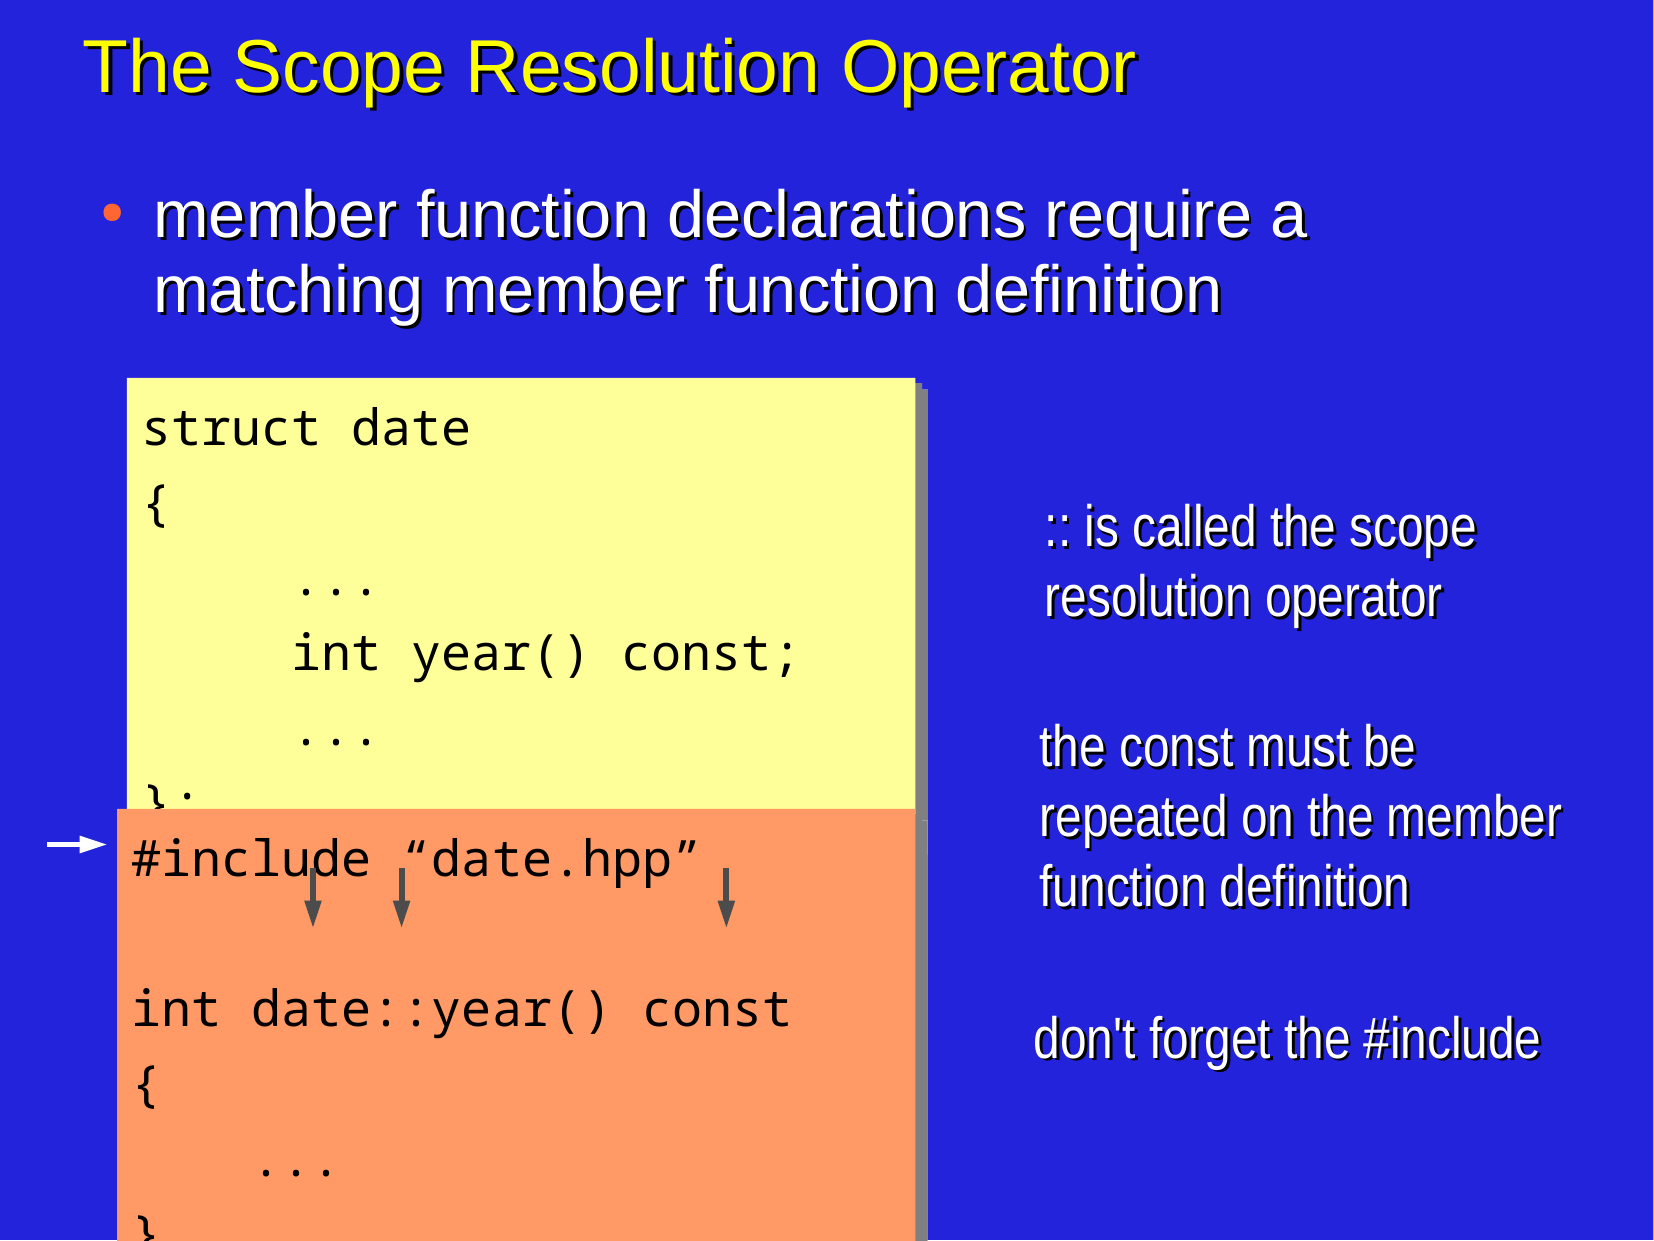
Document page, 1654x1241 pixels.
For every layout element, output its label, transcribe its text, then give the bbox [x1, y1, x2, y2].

text_box :: is called the scope resolution operator [1030, 480, 1518, 636]
text_box don't forget the #include [1019, 992, 1625, 1078]
text_box #include “date.hpp” int date::year() const { ... } [117, 808, 916, 1241]
text_box struct date { ... int year() const; ... }; [126, 377, 916, 808]
title The Scope Resolution Operator [82, 2, 1571, 130]
text_box the const must be repeated on the member function definition [1025, 700, 1601, 927]
list member function declarations require a matching member function definition [82, 177, 1571, 1182]
